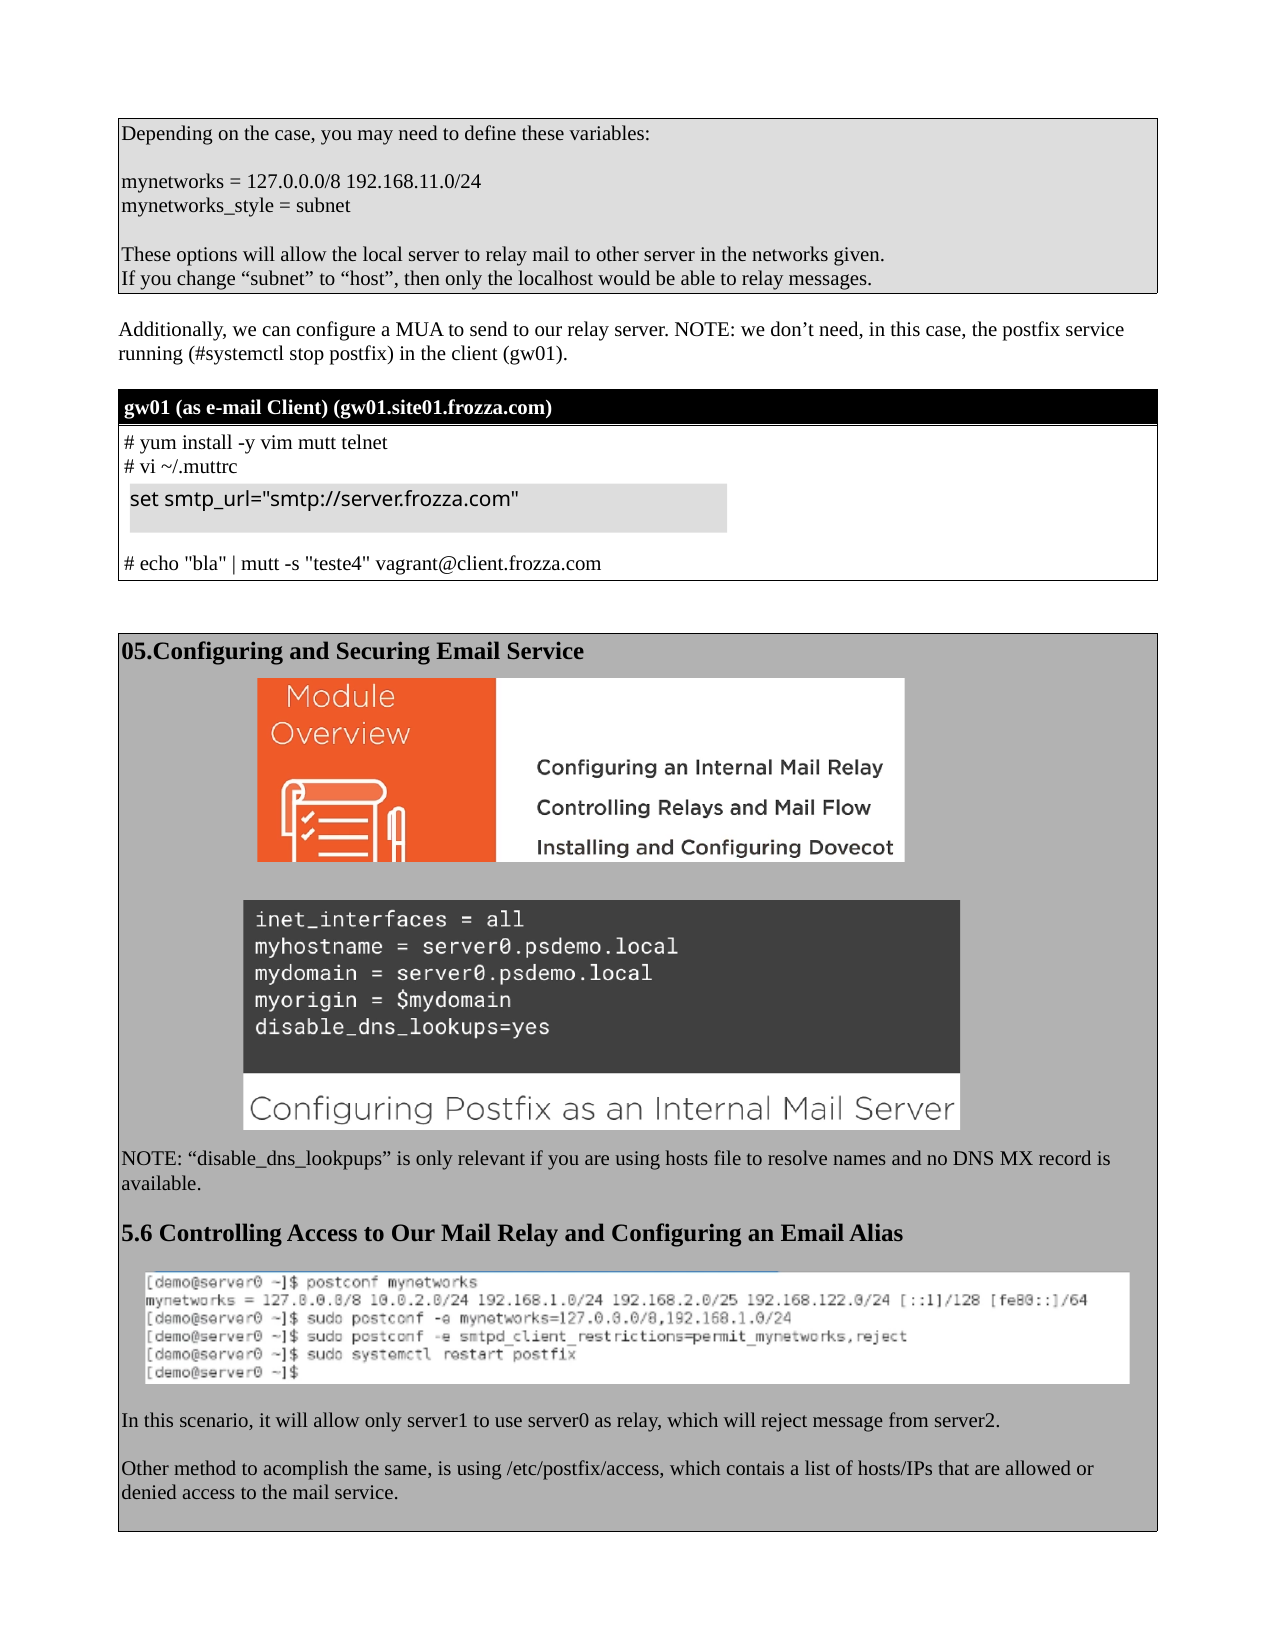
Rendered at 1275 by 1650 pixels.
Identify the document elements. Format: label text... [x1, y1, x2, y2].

text 5.6 Controlling Access to Our Mail Relay and Configuring an Email Alias [119, 1216, 1157, 1244]
text Depending on the case, you may need to define these variables: [119, 119, 1157, 142]
text If you change “subnet” to “host”, then only the localhost would be able to relay messages. [119, 262, 1157, 293]
text Additionally, we can configure a MUA to send to our relay server. NOTE: we don’t need, in this case, the postfix service running (#systemctl stop postfix) in the client (gw01). [118, 317, 1157, 365]
picture [243, 900, 961, 1130]
text In this scenario, it will allow only server1 to use server0 as relay, which will reject message from server2. [119, 1405, 1157, 1429]
text mynetworks = 127.0.0.0/8 192.168.11.0/24 [119, 166, 1157, 190]
text These options will allow the local server to relay mail to other server in the networks given. [119, 238, 1157, 262]
picture [145, 1271, 1130, 1384]
text Other method to acomplish the same, is using /etc/postfix/access, which contais a list of hosts/IPs that are allowed or denied access to the mail service. [119, 1453, 1157, 1501]
text mynetworks_style = subnet [119, 190, 1157, 214]
table_cell # yum install -y vim mutt telnet # vi ~/.muttrc # echo "bla" | mutt -s "teste4" vagrant@client.frozza.com [119, 426, 1157, 580]
picture [257, 678, 905, 862]
text NOTE: “disable_dns_lookpups” is only relevant if you are using hosts file to resolve names and no DNS MX record is available. [119, 1143, 1157, 1191]
text 05.Configuring and Securing Email Service [119, 634, 1157, 662]
table_header gw01 (as e-mail Client) (gw01.site01.frozza.com) [119, 390, 1157, 424]
